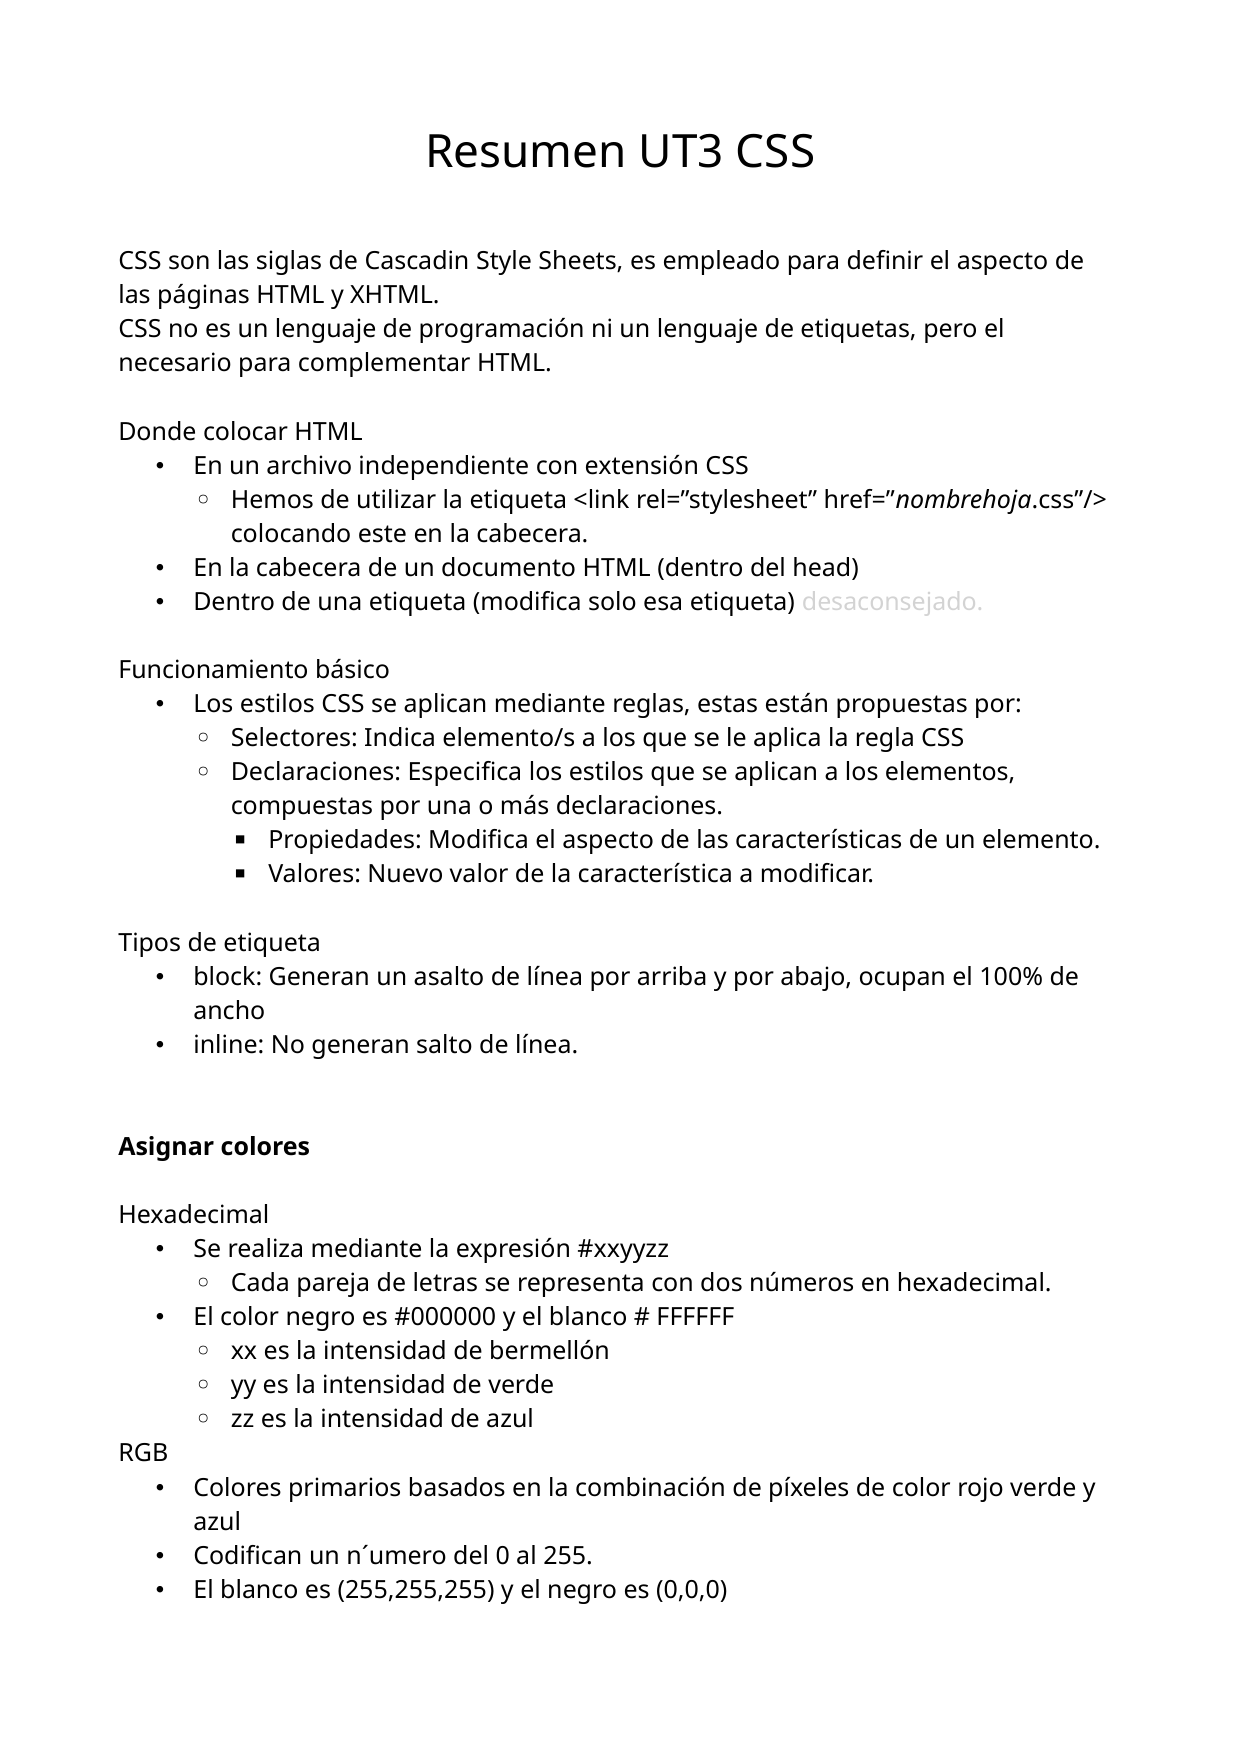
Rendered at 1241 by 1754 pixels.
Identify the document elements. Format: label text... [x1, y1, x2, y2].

text CSS son las siglas de Cascadin Style Sheets, es empleado para definir el aspecto de las páginas HTML y XHTML. [118, 243, 1122, 311]
list El blanco es (255,255,255) y el negro es (0,0,0) [156, 1571, 1122, 1605]
list Codifican un n´umero del 0 al 255. [156, 1537, 1122, 1571]
list Selectores: Indica elemento/s a los que se le aplica la regla CSS [193, 720, 1122, 754]
list Declaraciones: Especifica los estilos que se aplican a los elementos, compuestas por una o más declaraciones. [193, 754, 1122, 822]
list yy es la intensidad de verde [193, 1367, 1122, 1401]
list Dentro de una etiqueta (modifica solo esa etiqueta) desaconsejado. [156, 583, 1122, 618]
list block: Generan un asalto de línea por arriba y por abajo, ocupan el 100% de ancho [156, 958, 1122, 1026]
list Cada pareja de letras se representa con dos números en hexadecimal. [193, 1265, 1122, 1299]
text Asignar colores [118, 1128, 1122, 1163]
list Valores: Nuevo valor de la característica a modificar. [231, 856, 1122, 890]
list Los estilos CSS se aplican mediante reglas, estas están propuestas por: [156, 686, 1122, 720]
text Resumen UT3 CSS [118, 118, 1122, 181]
text Hexadecimal [118, 1197, 1122, 1231]
text Funcionamiento básico [118, 652, 1122, 686]
list Colores primarios basados en la combinación de píxeles de color rojo verde y azul [156, 1469, 1122, 1537]
list En un archivo independiente con extensión CSS [156, 447, 1122, 481]
list Hemos de utilizar la etiqueta <link rel=”stylesheet” href=”nombrehoja.css”/> colocando este en la cabecera. [193, 481, 1122, 549]
list zz es la intensidad de azul [193, 1401, 1122, 1435]
list Se realiza mediante la expresión #xxyyzz [156, 1231, 1122, 1265]
list Propiedades: Modifica el aspecto de las características de un elemento. [231, 822, 1122, 856]
list xx es la intensidad de bermellón [193, 1333, 1122, 1367]
list El color negro es #000000 y el blanco # FFFFFF [156, 1299, 1122, 1333]
text CSS no es un lenguaje de programación ni un lenguaje de etiquetas, pero el necesario para complementar HTML. [118, 311, 1122, 379]
list inline: No generan salto de línea. [156, 1026, 1122, 1060]
text Donde colocar HTML [118, 413, 1122, 447]
list En la cabecera de un documento HTML (dentro del head) [156, 549, 1122, 583]
text Tipos de etiqueta [118, 924, 1122, 958]
text RGB [118, 1435, 1122, 1469]
